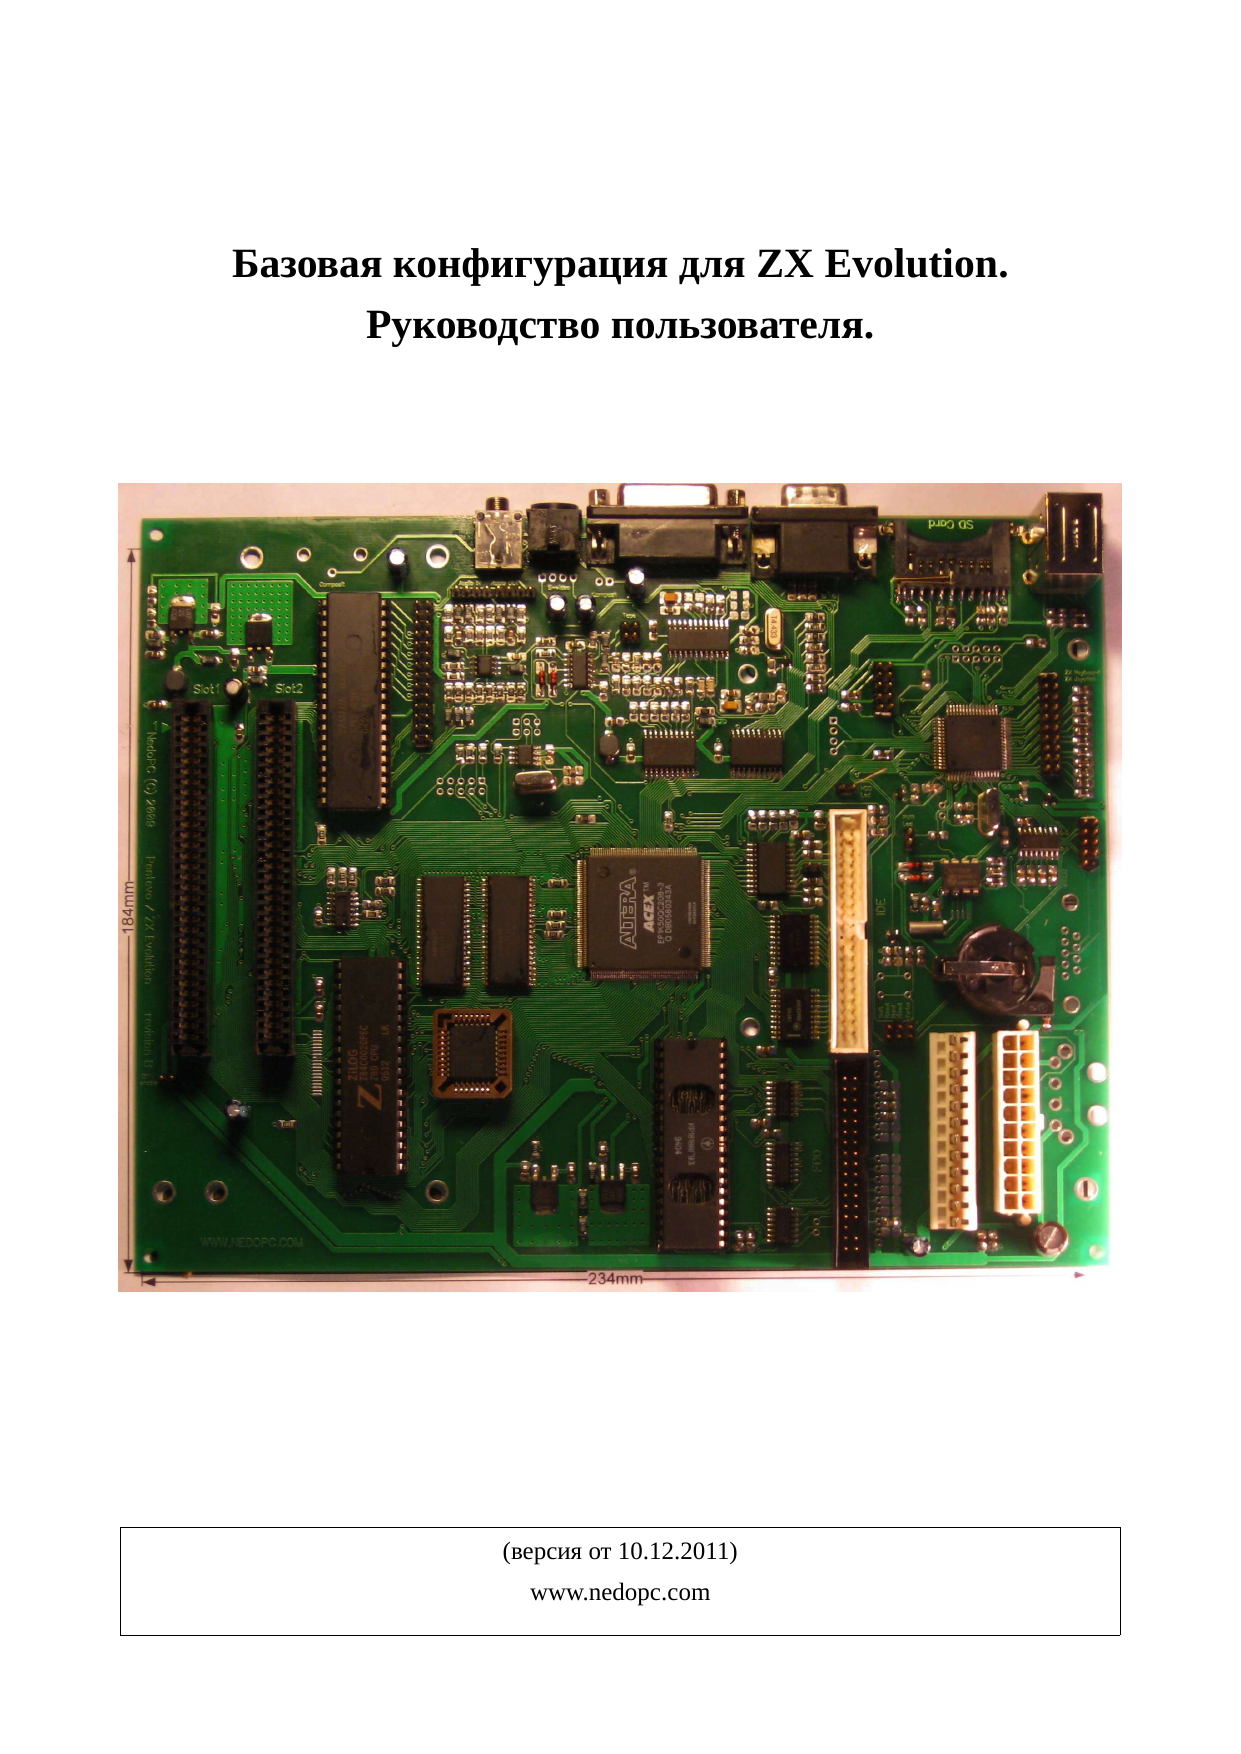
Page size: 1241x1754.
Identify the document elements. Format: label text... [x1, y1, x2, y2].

text Руководство пользователя. [118, 299, 1122, 347]
text www.nedopc.com [129, 1577, 1111, 1606]
text (версия от 10.12.2011) [129, 1536, 1111, 1565]
text Базовая конфигурация для ZX Evolution. [118, 239, 1122, 287]
picture [118, 483, 1122, 1292]
